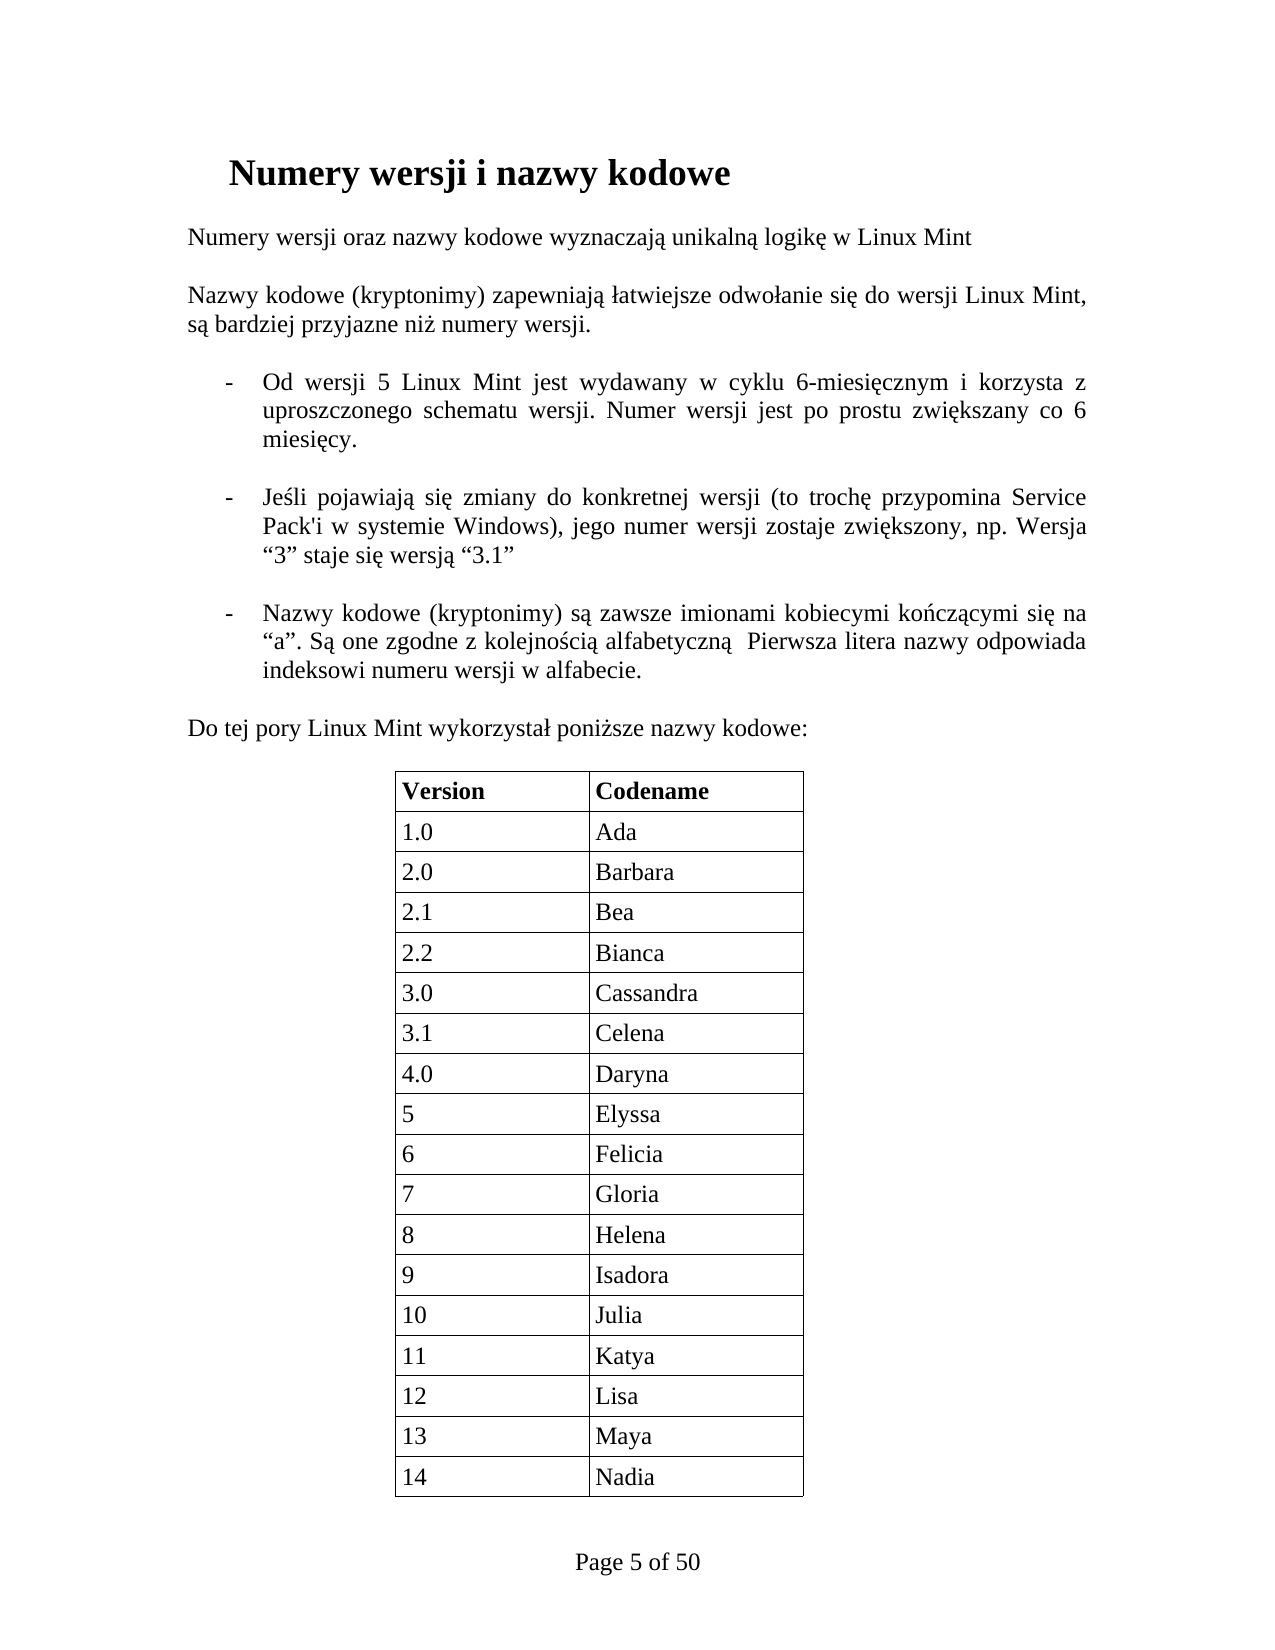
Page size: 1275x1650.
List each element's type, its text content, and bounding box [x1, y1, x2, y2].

table_cell Bianca [590, 933, 803, 972]
table_cell Isadora [590, 1255, 803, 1295]
table_cell 2.2 [396, 933, 589, 972]
table_cell Celena [590, 1014, 803, 1053]
table_cell 14 [396, 1457, 589, 1496]
subtitle Numery wersji i nazwy kodowe [187, 150, 1087, 193]
table_cell Gloria [590, 1175, 803, 1214]
list Jeśli pojawiają się zmiany do konkretnej wersji (to trochę przypomina Service Pack'i w systemie Windows), jego numer wersji zostaje zwiększony, np. Wersja “3” staje się wersją “3.1” [225, 482, 1087, 568]
table_cell 10 [396, 1296, 589, 1335]
table_cell 6 [396, 1135, 589, 1174]
table_cell 4.0 [396, 1054, 589, 1093]
table_cell Cassandra [590, 973, 803, 1012]
table_cell 8 [396, 1215, 589, 1254]
table_cell 3.1 [396, 1014, 589, 1053]
table_header Version [396, 772, 589, 811]
table_header Codename [590, 772, 803, 811]
list Od wersji 5 Linux Mint jest wydawany w cyklu 6-miesięcznym i korzysta z uproszczonego schematu wersji. Numer wersji jest po prostu zwiększany co 6 miesięcy. [225, 367, 1087, 453]
table_cell 12 [396, 1376, 589, 1416]
table_cell 11 [396, 1336, 589, 1375]
text Numery wersji oraz nazwy kodowe wyznaczają unikalną logikę w Linux Mint [187, 222, 1087, 251]
table_cell Nadia [590, 1457, 803, 1496]
table_cell Felicia [590, 1135, 803, 1174]
table_cell 9 [396, 1255, 589, 1295]
list Nazwy kodowe (kryptonimy) są zawsze imionami kobiecymi kończącymi się na “a”. Są one zgodne z kolejnością alfabetyczną Pierwsza litera nazwy odpowiada indeksowi numeru wersji w alfabecie. [225, 598, 1087, 684]
text Do tej pory Linux Mint wykorzystał poniższe nazwy kodowe: [187, 713, 1087, 741]
table_cell 5 [396, 1094, 589, 1133]
table_cell 7 [396, 1175, 589, 1214]
table_cell Barbara [590, 852, 803, 892]
table_cell 2.1 [396, 893, 589, 932]
table_cell Katya [590, 1336, 803, 1375]
table_cell Elyssa [590, 1094, 803, 1133]
table_cell 13 [396, 1417, 589, 1456]
table_cell 2.0 [396, 852, 589, 892]
table_cell 1.0 [396, 812, 589, 851]
table_cell Lisa [590, 1376, 803, 1416]
table_cell 3.0 [396, 973, 589, 1012]
table_cell Julia [590, 1296, 803, 1335]
table_cell Bea [590, 893, 803, 932]
table_cell Daryna [590, 1054, 803, 1093]
table_cell Helena [590, 1215, 803, 1254]
table_cell Ada [590, 812, 803, 851]
table_cell Maya [590, 1417, 803, 1456]
